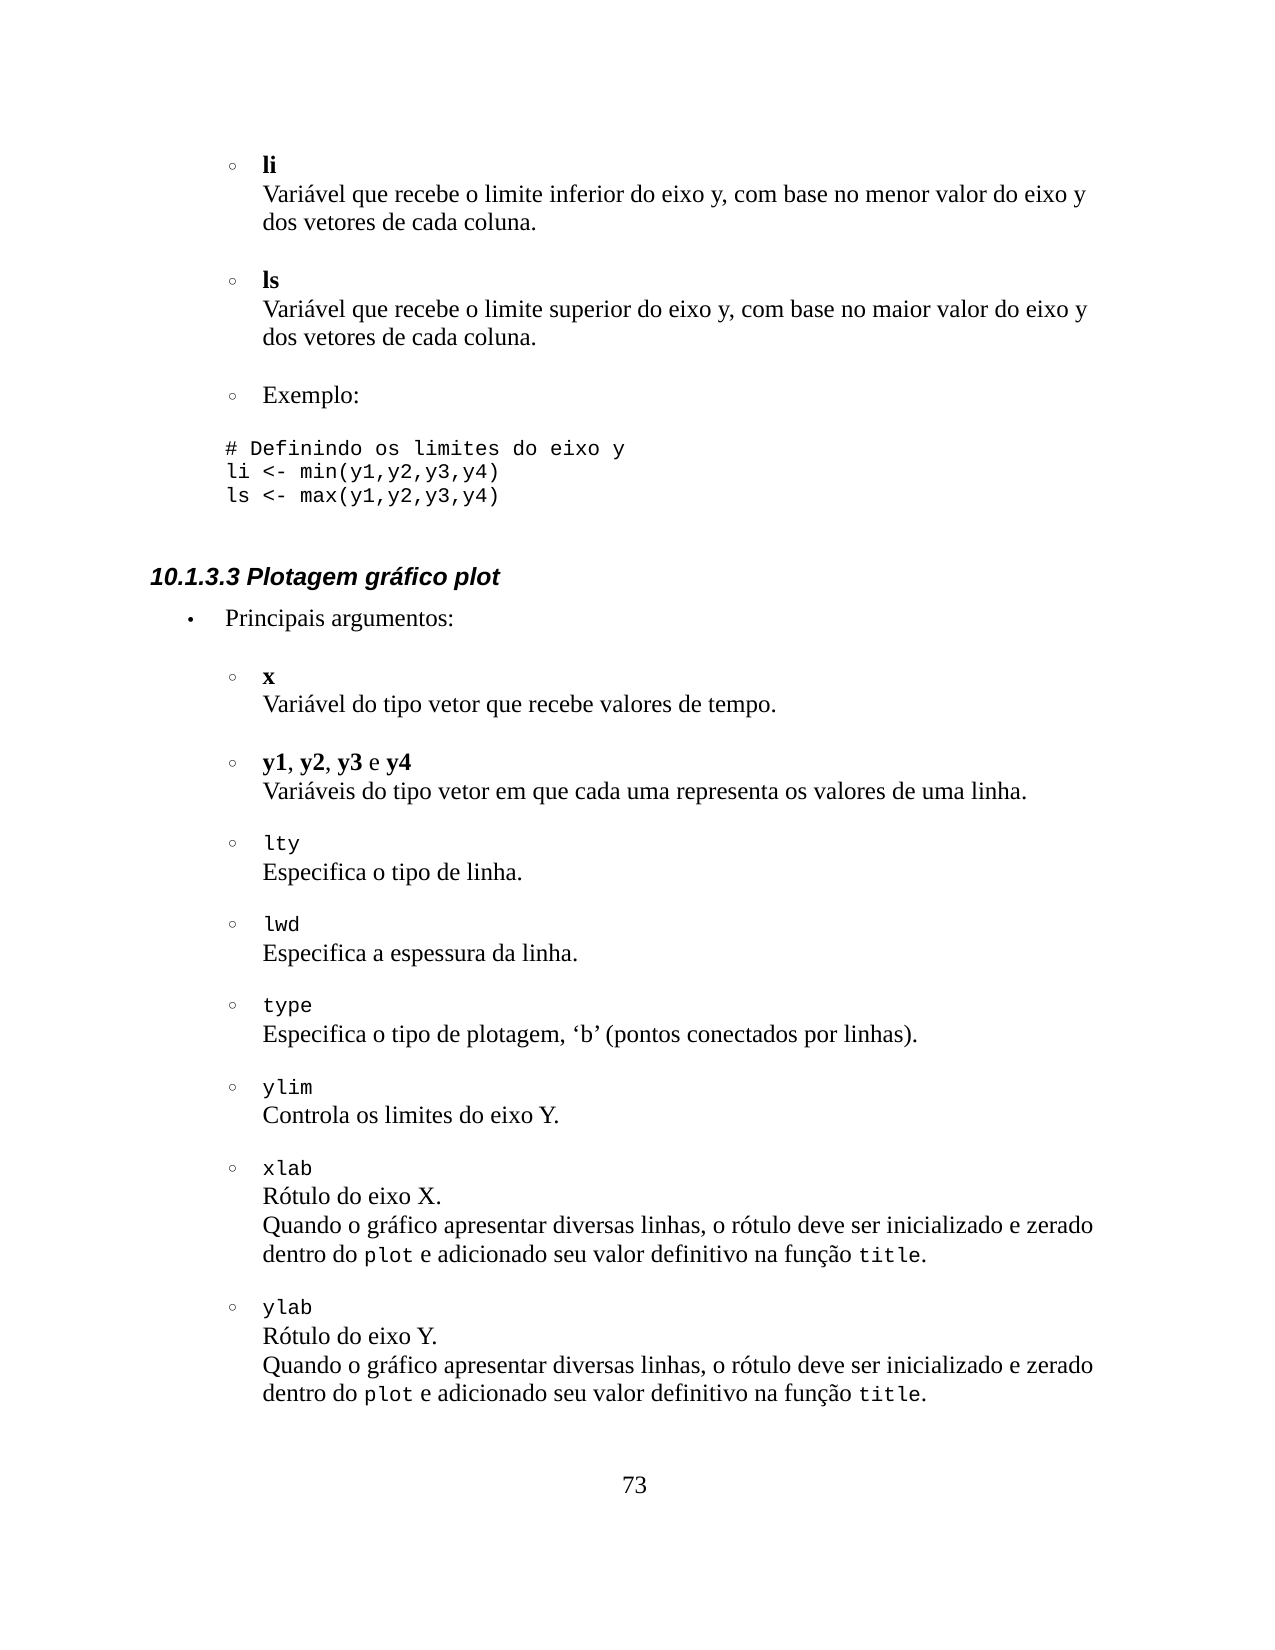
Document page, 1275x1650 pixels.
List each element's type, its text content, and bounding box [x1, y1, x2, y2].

list ls <- max(y1,y2,y3,y4) [187, 485, 1125, 508]
list type Especifica o tipo de plotagem, ‘b’ (pontos conectados por linhas). [225, 996, 1125, 1077]
list x Variável do tipo vetor que recebe valores de tempo. [225, 661, 1125, 747]
subtitle 10.1.3.3 Plotagem gráfico plot [150, 562, 1125, 591]
list Principais argumentos: [187, 603, 1125, 661]
list lty Especifica o tipo de linha. [225, 833, 1125, 914]
list ls Variável que recebe o limite superior do eixo y, com base no maior valor do eixo y dos vetores de cada coluna. [225, 265, 1125, 380]
list Exemplo: [225, 380, 1125, 437]
list li <- min(y1,y2,y3,y4) [187, 461, 1125, 485]
list ylim Controla os limites do eixo Y. [225, 1077, 1125, 1158]
list y1, y2, y3 e y4 Variáveis do tipo vetor em que cada uma representa os valores de uma linha. [225, 747, 1125, 833]
list li Variável que recebe o limite inferior do eixo y, com base no menor valor do eixo y dos vetores de cada coluna. [225, 150, 1125, 265]
list lwd Especifica a espessura da linha. [225, 914, 1125, 996]
list ylab Rótulo do eixo Y. Quando o gráfico apresentar diversas linhas, o rótulo deve ser inicializado e zerado dentro do plot e adicionado seu valor definitivo na função title. [225, 1297, 1125, 1437]
list xlab Rótulo do eixo X. Quando o gráfico apresentar diversas linhas, o rótulo deve ser inicializado e zerado dentro do plot e adicionado seu valor definitivo na função title. [225, 1158, 1125, 1297]
list # Definindo os limites do eixo y [187, 437, 1125, 461]
